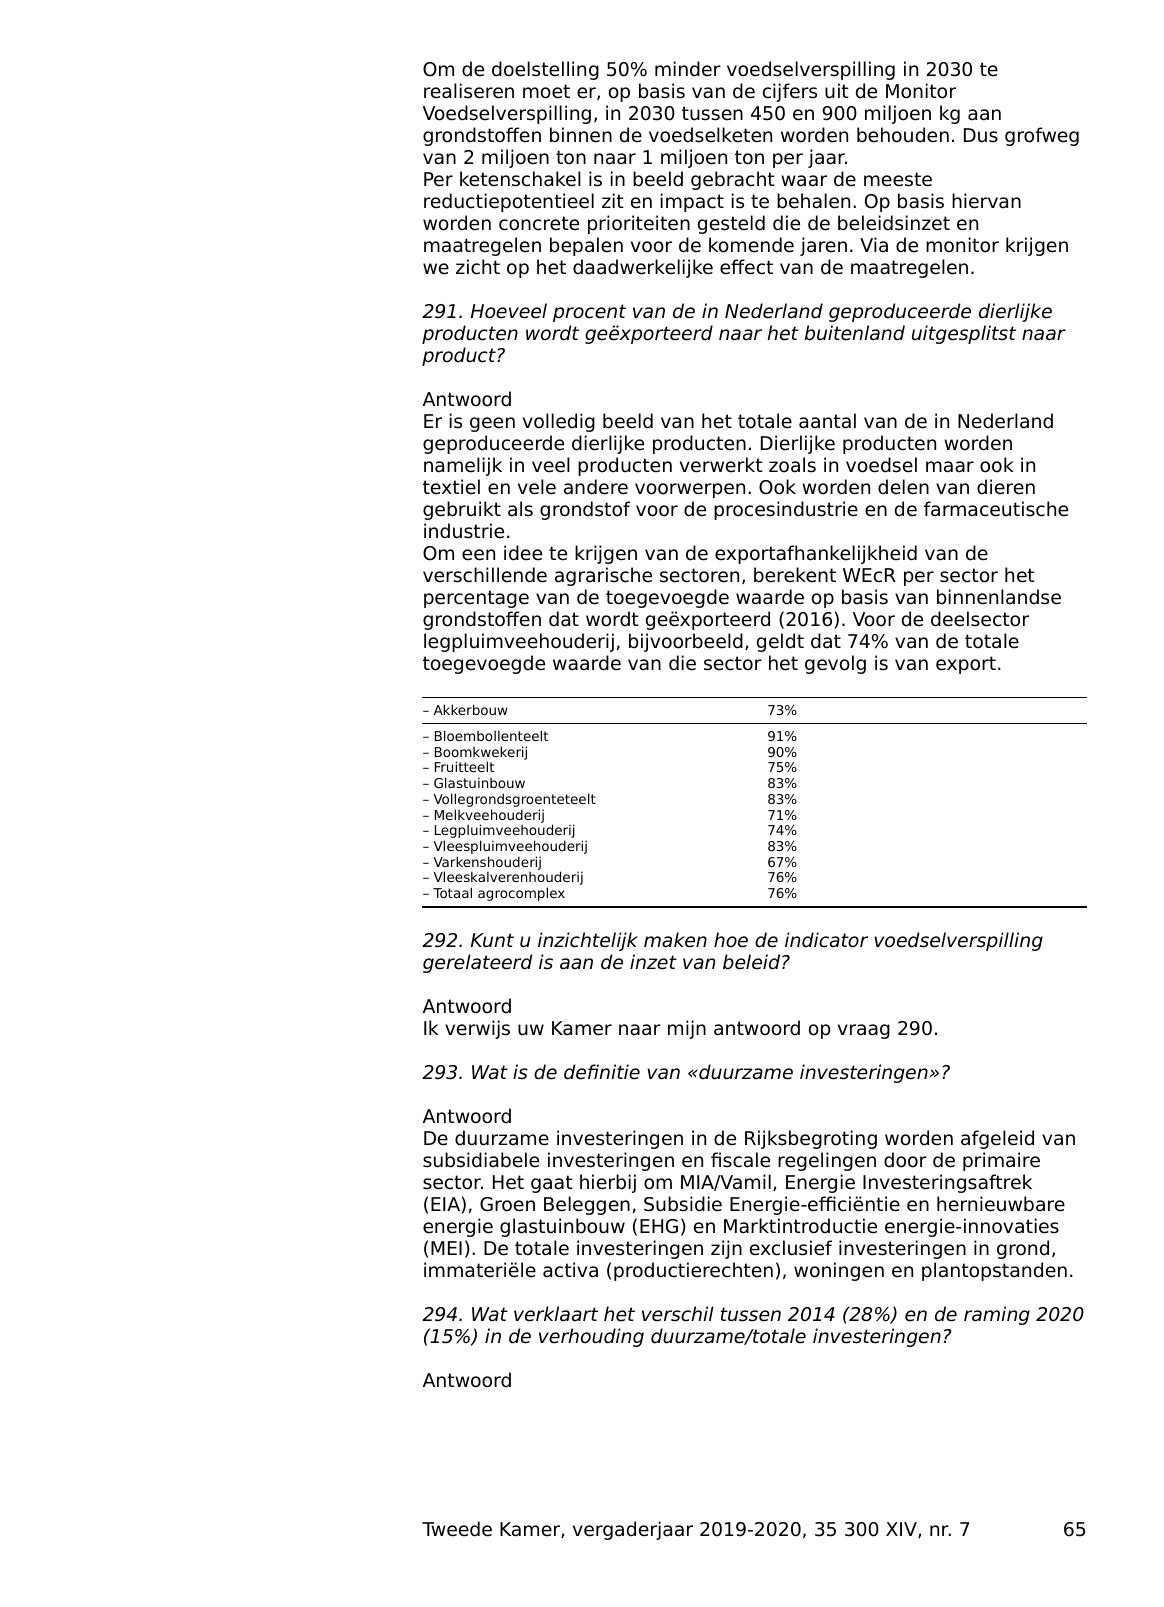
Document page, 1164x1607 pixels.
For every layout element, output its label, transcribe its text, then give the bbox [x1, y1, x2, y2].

table_cell – Varkenshouderij [422, 855, 761, 870]
table_header – Akkerbouw [422, 698, 761, 723]
table_cell – Legpluimveehouderij [422, 823, 761, 839]
text Antwoord [422, 1106, 1087, 1128]
table_cell 75% [761, 760, 1087, 776]
table_cell – Melkveehouderij [422, 807, 761, 823]
table_cell 83% [761, 839, 1087, 854]
text 293. Wat is de definitie van «duurzame investeringen»? [422, 1062, 1087, 1084]
table_cell – Vollegrondsgroenteteelt [422, 792, 761, 807]
table_cell – Vleespluimveehouderij [422, 839, 761, 854]
table_cell – Glastuinbouw [422, 776, 761, 792]
table_cell – Totaal agrocomplex [422, 886, 761, 906]
text Ik verwijs uw Kamer naar mijn antwoord op vraag 290. [422, 1018, 1087, 1040]
table_cell 76% [761, 870, 1087, 886]
text Antwoord [422, 1370, 1087, 1392]
table_cell 76% [761, 886, 1087, 906]
table_cell 67% [761, 855, 1087, 870]
table_cell 71% [761, 807, 1087, 823]
table_cell – Bloembollenteelt [422, 724, 761, 744]
text Om de doelstelling 50% minder voedselverspilling in 2030 te realiseren moet er, op basis van de cijfers uit de Monitor Voedselverspilling, in 2030 tussen 450 en 900 miljoen kg aan grondstoffen binnen de voedselketen worden behouden. Dus grofweg van 2 miljoen ton naar 1 miljoen ton per jaar. [422, 59, 1087, 169]
table_cell 90% [761, 744, 1087, 760]
text Er is geen volledig beeld van het totale aantal van de in Nederland geproduceerde dierlijke producten. Dierlijke producten worden namelijk in veel producten verwerkt zoals in voedsel maar ook in textiel en vele andere voorwerpen. Ook worden delen van dieren gebruikt als grondstof voor de procesindustrie en de farmaceutische industrie. [422, 411, 1087, 543]
text 292. Kunt u inzichtelijk maken hoe de indicator voedselverspilling gerelateerd is aan de inzet van beleid? [422, 929, 1087, 973]
text De duurzame investeringen in de Rijksbegroting worden afgeleid van subsidiabele investeringen en fiscale regelingen door de primaire sector. Het gaat hierbij om MIA/Vamil, Energie Investeringsaftrek (EIA), Groen Beleggen, Subsidie Energie-efficiëntie en hernieuwbare energie glastuinbouw (EHG) en Marktintroductie energie-innovaties (MEI). De totale investeringen zijn exclusief investeringen in grond, immateriële activa (productierechten), woningen en plantopstanden. [422, 1128, 1087, 1282]
table_cell 83% [761, 792, 1087, 807]
text Antwoord [422, 996, 1087, 1018]
text Om een idee te krijgen van de exportafhankelijkheid van de verschillende agrarische sectoren, berekent WEcR per sector het percentage van de toegevoegde waarde op basis van binnenlandse grondstoffen dat wordt geëxporteerd (2016). Voor de deelsector legpluimveehouderij, bijvoorbeeld, geldt dat 74% van de totale toegevoegde waarde van die sector het gevolg is van export. [422, 543, 1087, 675]
text 291. Hoeveel procent van de in Nederland geproduceerde dierlijke producten wordt geëxporteerd naar het buitenland uitgesplitst naar product? [422, 301, 1087, 367]
table_cell – Vleeskalverenhouderij [422, 870, 761, 886]
table_cell 91% [761, 724, 1087, 744]
table_cell – Fruitteelt [422, 760, 761, 776]
table_header 73% [761, 698, 1087, 723]
text Antwoord [422, 389, 1087, 411]
text Per ketenschakel is in beeld gebracht waar de meeste reductiepotentieel zit en impact is te behalen. Op basis hiervan worden concrete prioriteiten gesteld die de beleidsinzet en maatregelen bepalen voor de komende jaren. Via de monitor krijgen we zicht op het daadwerkelijke effect van de maatregelen. [422, 169, 1087, 279]
table_cell – Boomkwekerij [422, 744, 761, 760]
table_cell 83% [761, 776, 1087, 792]
table_cell 74% [761, 823, 1087, 839]
text 294. Wat verklaart het verschil tussen 2014 (28%) en de raming 2020 (15%) in de verhouding duurzame/totale investeringen? [422, 1304, 1087, 1348]
